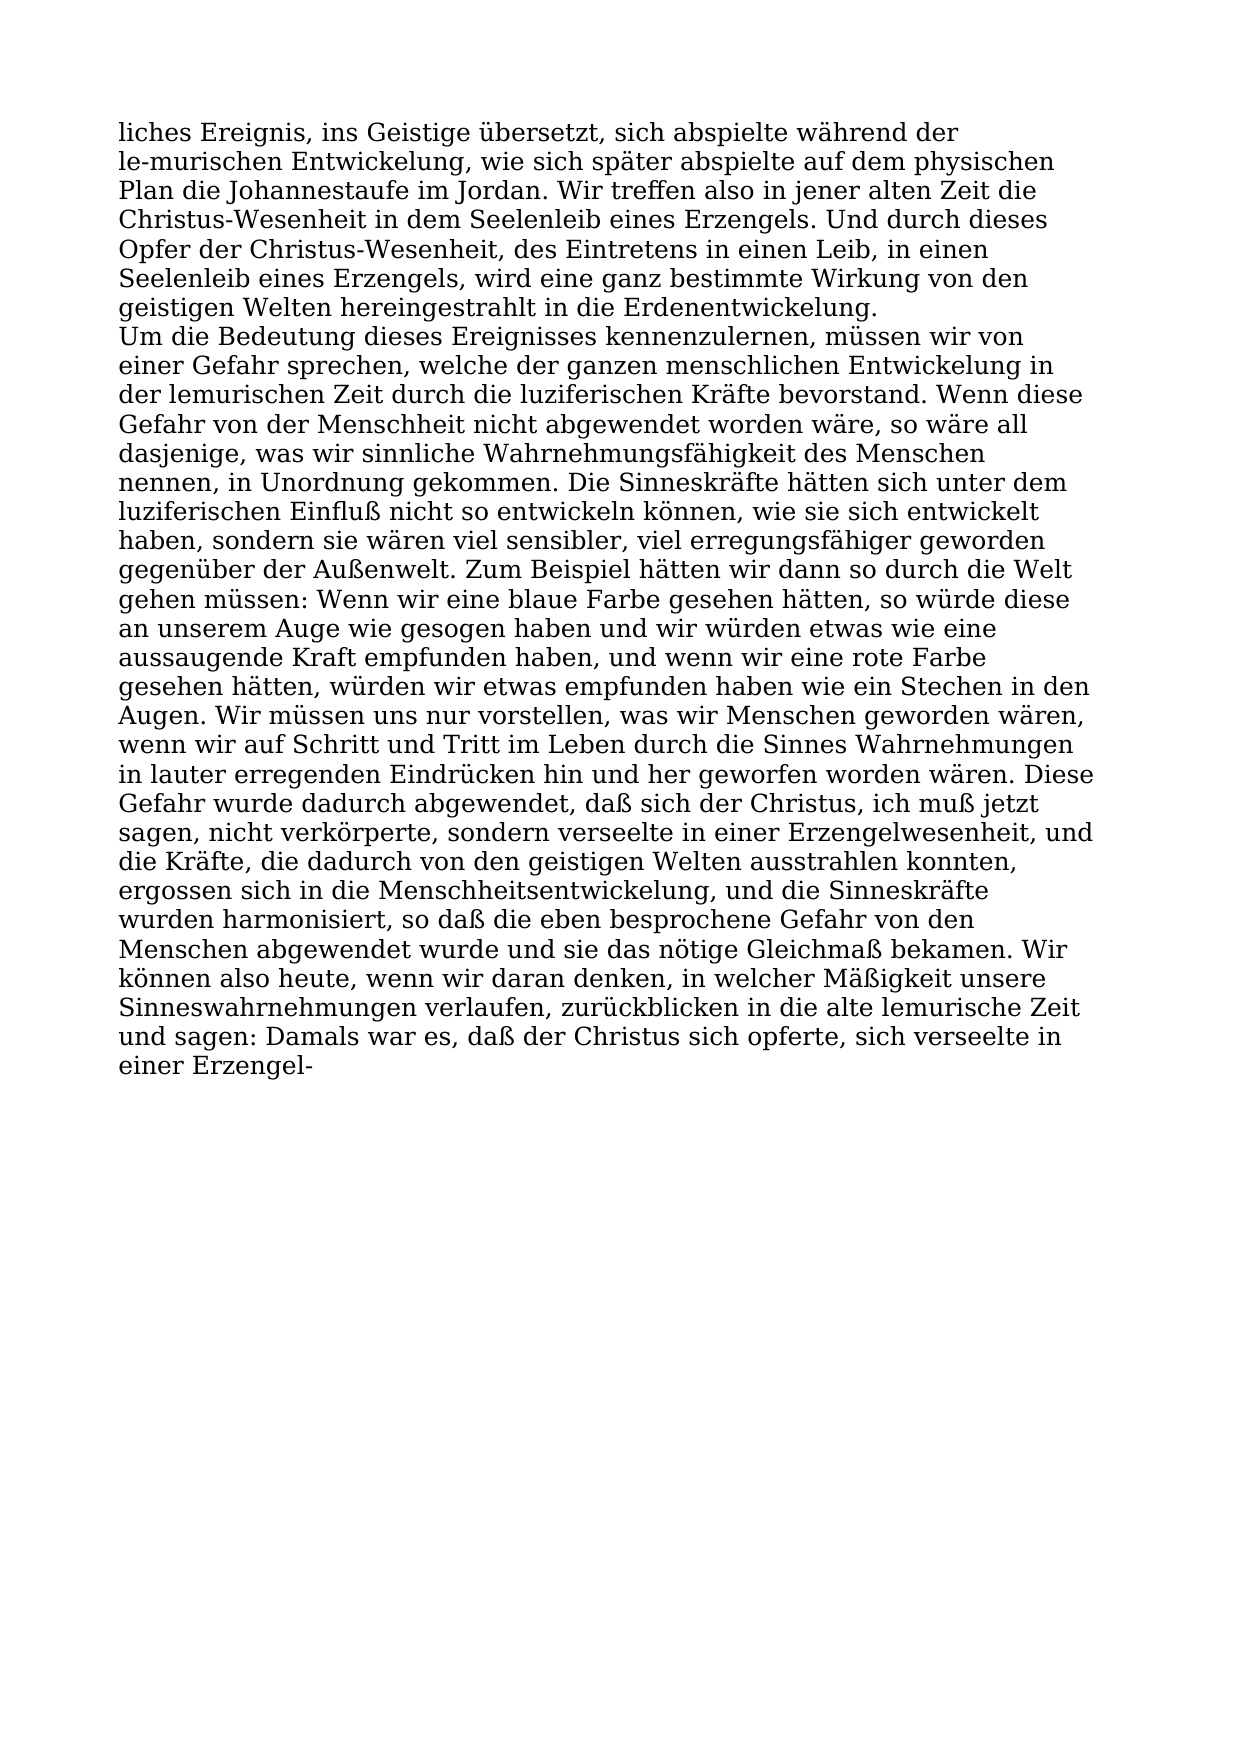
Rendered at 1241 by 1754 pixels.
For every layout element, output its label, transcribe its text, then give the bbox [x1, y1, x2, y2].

text gesehen hätten, würden wir etwas empfunden haben wie ein Stechen in den [118, 672, 1122, 701]
text Gefahr wurde dadurch abgewendet, daß sich der Christus, ich muß jetzt [118, 789, 1122, 818]
text sagen, nicht verkörperte, sondern verseelte in einer Erzengelwesenheit, und [118, 818, 1122, 847]
text Christus-Wesenheit in dem Seelenleib eines Erzengels. Und durch dieses [118, 206, 1122, 235]
text geistigen Welten hereingestrahlt in die Erdenentwickelung. [118, 293, 1122, 322]
text gehen müssen: Wenn wir eine blaue Farbe gesehen hätten, so würde diese [118, 585, 1122, 614]
text Plan die Johannestaufe im Jordan. Wir treffen also in jener alten Zeit die [118, 176, 1122, 206]
text einer Gefahr sprechen, welche der ganzen menschlichen Entwickelung in [118, 351, 1122, 381]
text Augen. Wir müssen uns nur vorstellen, was wir Menschen geworden wären, [118, 701, 1122, 731]
text le-murischen Entwickelung, wie sich später abspielte auf dem physischen [118, 147, 1122, 176]
text Menschen abgewendet wurde und sie das nötige Gleichmaß bekamen. Wir [118, 935, 1122, 964]
text einer Erzengel- [118, 1051, 1122, 1081]
text wenn wir auf Schritt und Tritt im Leben durch die Sinnes Wahrnehmungen [118, 731, 1122, 760]
text der lemurischen Zeit durch die luziferischen Kräfte bevorstand. Wenn diese [118, 381, 1122, 410]
text Seelenleib eines Erzengels, wird eine ganz bestimmte Wirkung von den [118, 264, 1122, 293]
text Um die Bedeutung dieses Ereignisses kennenzulernen, müssen wir von [118, 322, 1122, 351]
text aussaugende Kraft empfunden haben, und wenn wir eine rote Farbe [118, 643, 1122, 672]
text wurden harmonisiert, so daß die eben besprochene Gefahr von den [118, 906, 1122, 935]
text nennen, in Unordnung gekommen. Die Sinneskräfte hätten sich unter dem [118, 468, 1122, 497]
text Opfer der Christus-Wesenheit, des Eintretens in einen Leib, in einen [118, 235, 1122, 264]
text in lauter erregenden Eindrücken hin und her geworfen worden wären. Diese [118, 760, 1122, 789]
text dasjenige, was wir sinnliche Wahrnehmungsfähigkeit des Menschen [118, 439, 1122, 468]
text können also heute, wenn wir daran denken, in welcher Mäßigkeit unsere [118, 964, 1122, 993]
text liches Ereignis, ins Geistige übersetzt, sich abspielte während der [118, 118, 1122, 147]
text an unserem Auge wie gesogen haben und wir würden etwas wie eine [118, 614, 1122, 643]
text gegenüber der Außenwelt. Zum Beispiel hätten wir dann so durch die Welt [118, 556, 1122, 585]
text Gefahr von der Menschheit nicht abgewendet worden wäre, so wäre all [118, 410, 1122, 439]
text und sagen: Damals war es, daß der Christus sich opferte, sich verseelte in [118, 1022, 1122, 1051]
text haben, sondern sie wären viel sensibler, viel erregungsfähiger geworden [118, 526, 1122, 556]
text Sinneswahrnehmungen verlaufen, zurückblicken in die alte lemurische Zeit [118, 993, 1122, 1022]
text ergossen sich in die Menschheitsentwickelung, und die Sinneskräfte [118, 876, 1122, 906]
text die Kräfte, die dadurch von den geistigen Welten ausstrahlen konnten, [118, 847, 1122, 876]
text luziferischen Einfluß nicht so entwickeln können, wie sie sich entwickelt [118, 497, 1122, 526]
